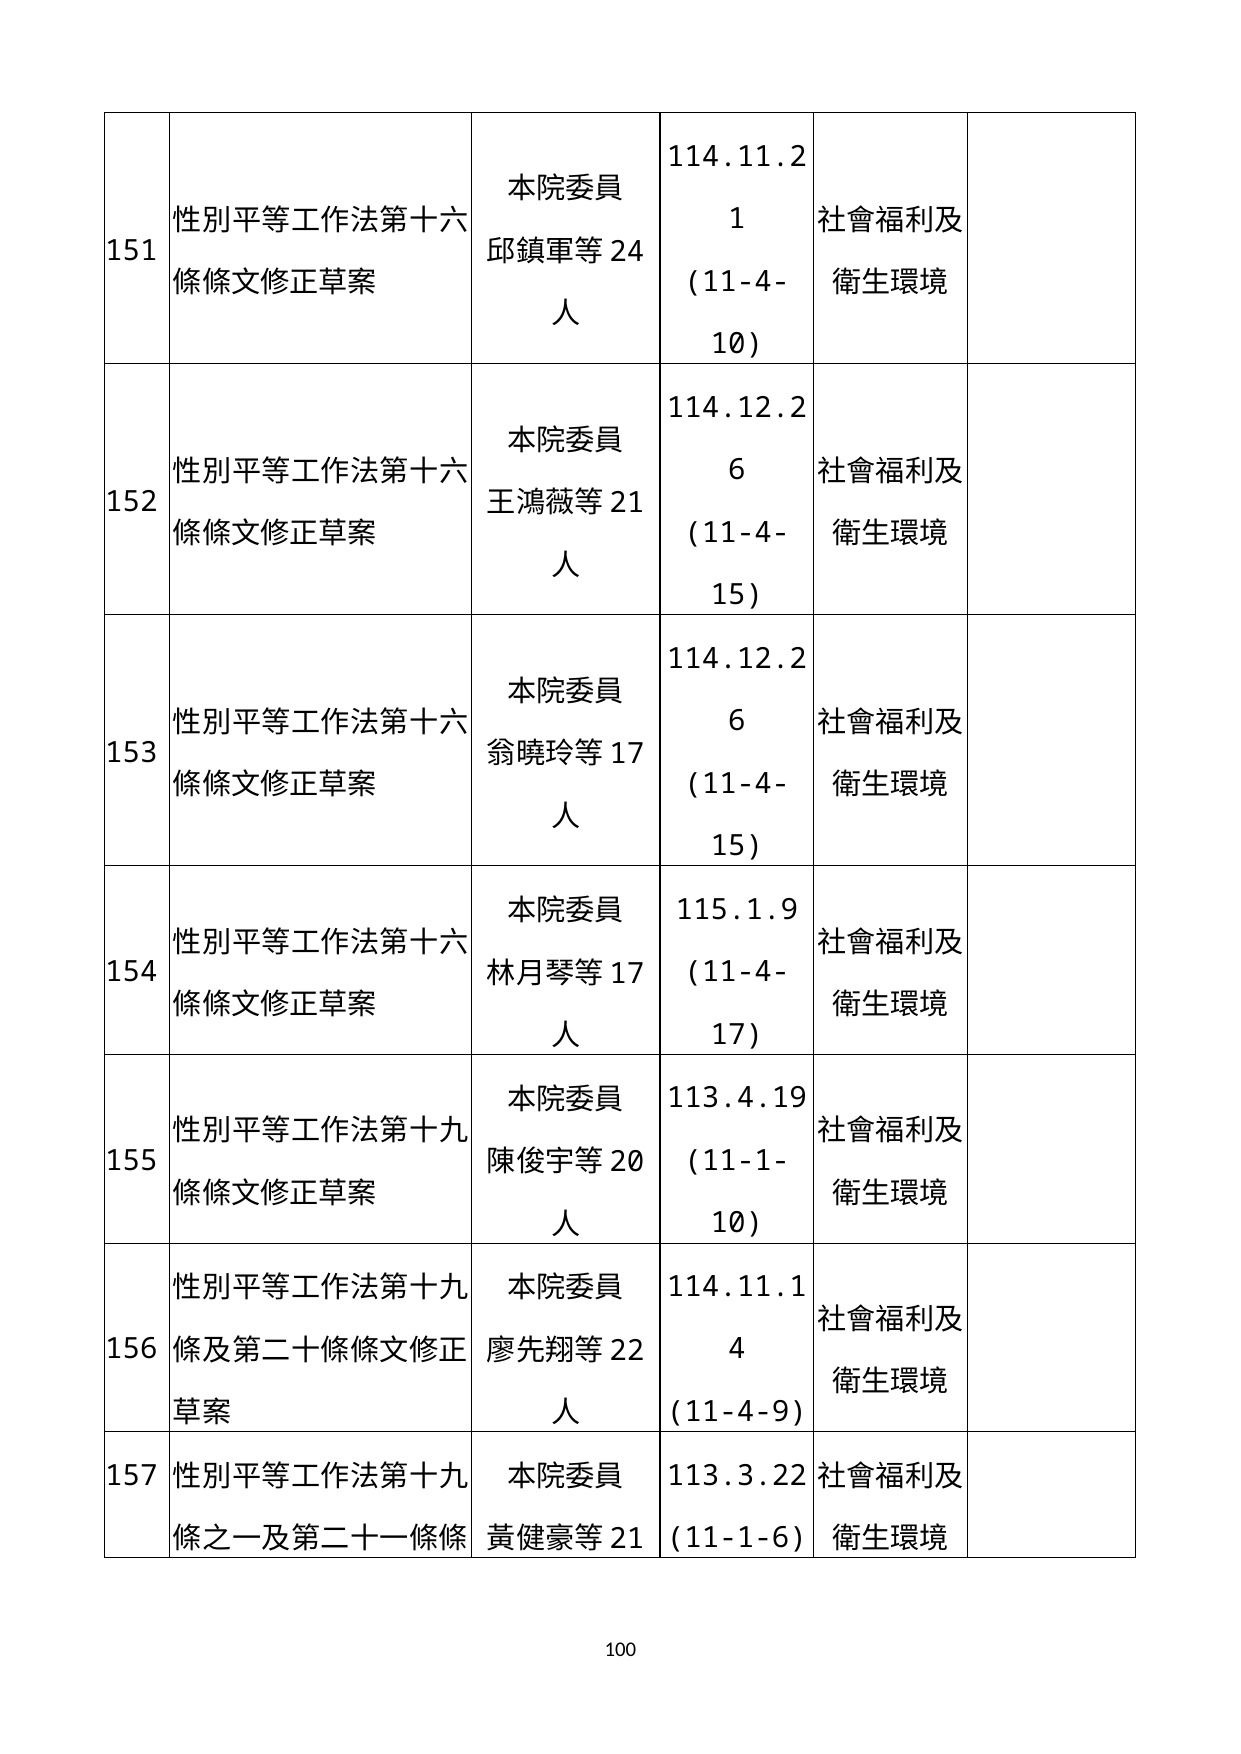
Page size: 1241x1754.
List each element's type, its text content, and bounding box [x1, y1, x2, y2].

table_cell [105, 364, 169, 614]
table_cell 115.1.9 (11-4-17) [661, 866, 813, 1054]
table_cell 社會福利及衛生環境 [814, 866, 967, 1054]
table_cell 社會福利及衛生環境 [814, 615, 967, 865]
table_cell 性別平等工作法第十六條條文修正草案 [170, 615, 471, 865]
table_cell 性別平等工作法第十六條條文修正草案 [170, 113, 471, 363]
table_cell 性別平等工作法第十九條之一及第二十一條條 [170, 1432, 471, 1557]
table_cell 社會福利及衛生環境 [814, 1244, 967, 1431]
table_cell 114.12.26 (11-4-15) [661, 615, 813, 865]
table_cell 社會福利及衛生環境 [814, 1432, 967, 1557]
table_cell [105, 1244, 169, 1431]
table_cell [105, 615, 169, 865]
table_cell 社會福利及衛生環境 [814, 113, 967, 363]
table_cell 113.3.22 (11-1-6) [661, 1432, 813, 1557]
table_cell [105, 866, 169, 1054]
table_cell [968, 1055, 1135, 1242]
table_cell 性別平等工作法第十六條條文修正草案 [170, 364, 471, 614]
table_cell 性別平等工作法第十六條條文修正草案 [170, 866, 471, 1054]
table_cell [968, 1432, 1135, 1557]
table_cell 本院委員 陳俊宇等20人 [472, 1055, 659, 1242]
table_cell 性別平等工作法第十九條條文修正草案 [170, 1055, 471, 1242]
table_cell 社會福利及衛生環境 [814, 1055, 967, 1242]
table_cell [105, 113, 169, 363]
table_cell [968, 364, 1135, 614]
table_cell 本院委員 林月琴等17人 [472, 866, 659, 1054]
table_cell 本院委員 黃健豪等21 [472, 1432, 659, 1557]
table_cell [105, 1055, 169, 1242]
table_cell 性別平等工作法第十九條及第二十條條文修正草案 [170, 1244, 471, 1431]
table_cell 社會福利及衛生環境 [814, 364, 967, 614]
table_cell 113.4.19 (11-1-10) [661, 1055, 813, 1242]
table_cell 本院委員 翁曉玲等17人 [472, 615, 659, 865]
table_cell [968, 113, 1135, 363]
table_cell [968, 615, 1135, 865]
table_cell [968, 1244, 1135, 1431]
table_cell 114.11.14 (11-4-9) [661, 1244, 813, 1431]
table_cell 本院委員 王鴻薇等21人 [472, 364, 659, 614]
table_cell 114.11.21 (11-4-10) [661, 113, 813, 363]
table_cell 本院委員 邱鎮軍等24人 [472, 113, 659, 363]
table_cell [105, 1432, 169, 1557]
table_cell 114.12.26 (11-4-15) [661, 364, 813, 614]
table_cell 本院委員 廖先翔等22人 [472, 1244, 659, 1431]
table_cell [968, 866, 1135, 1054]
